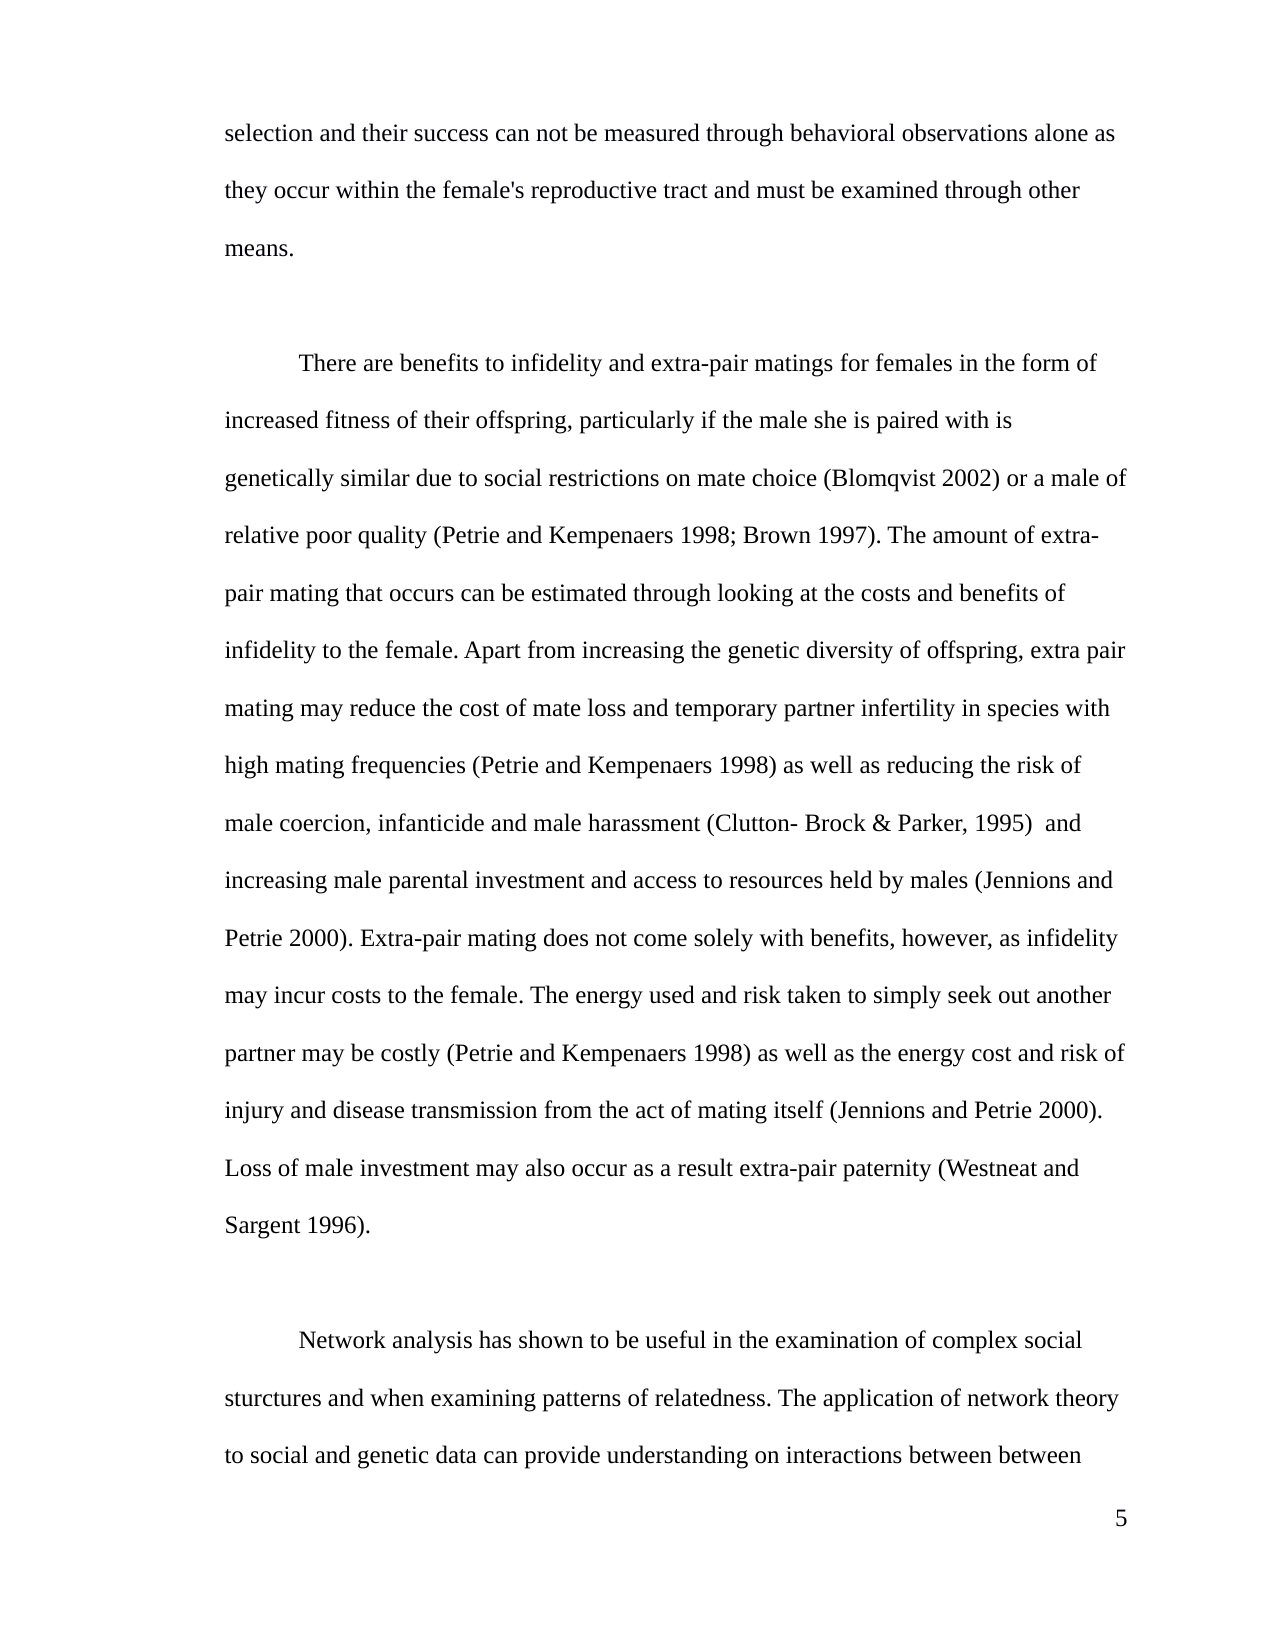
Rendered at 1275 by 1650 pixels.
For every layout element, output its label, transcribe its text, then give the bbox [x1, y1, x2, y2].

text Network analysis has shown to be useful in the examination of complex social sturctures and when examining patterns of relatedness. The application of network theory to social and genetic data can provide understanding on interactions between between [224, 1326, 1127, 1469]
text selection and their success can not be measured through behavioral observations alone as they occur within the female's reproductive tract and must be examined through other means. [224, 118, 1127, 262]
text There are benefits to infidelity and extra-pair matings for females in the form of increased fitness of their offspring, particularly if the male she is paired with is genetically similar due to social restrictions on mate choice (Blomqvist 2002) or a male of relative poor quality (Petrie and Kempenaers 1998; Brown 1997). The amount of extra-pair mating that occurs can be estimated through looking at the costs and benefits of infidelity to the female. Apart from increasing the genetic diversity of offspring, extra pair mating may reduce the cost of mate loss and temporary partner infertility in species with high mating frequencies (Petrie and Kempenaers 1998) as well as reducing the risk of male coercion, infanticide and male harassment (Clutton- Brock & Parker, 1995) and increasing male parental investment and access to resources held by males (Jennions and Petrie 2000). Extra-pair mating does not come solely with benefits, however, as infidelity may incur costs to the female. The energy used and risk taken to simply seek out another partner may be costly (Petrie and Kempenaers 1998) as well as the energy cost and risk of injury and disease transmission from the act of mating itself (Jennions and Petrie 2000). Loss of male investment may also occur as a result extra-pair paternity (Westneat and Sargent 1996). [224, 348, 1127, 1239]
